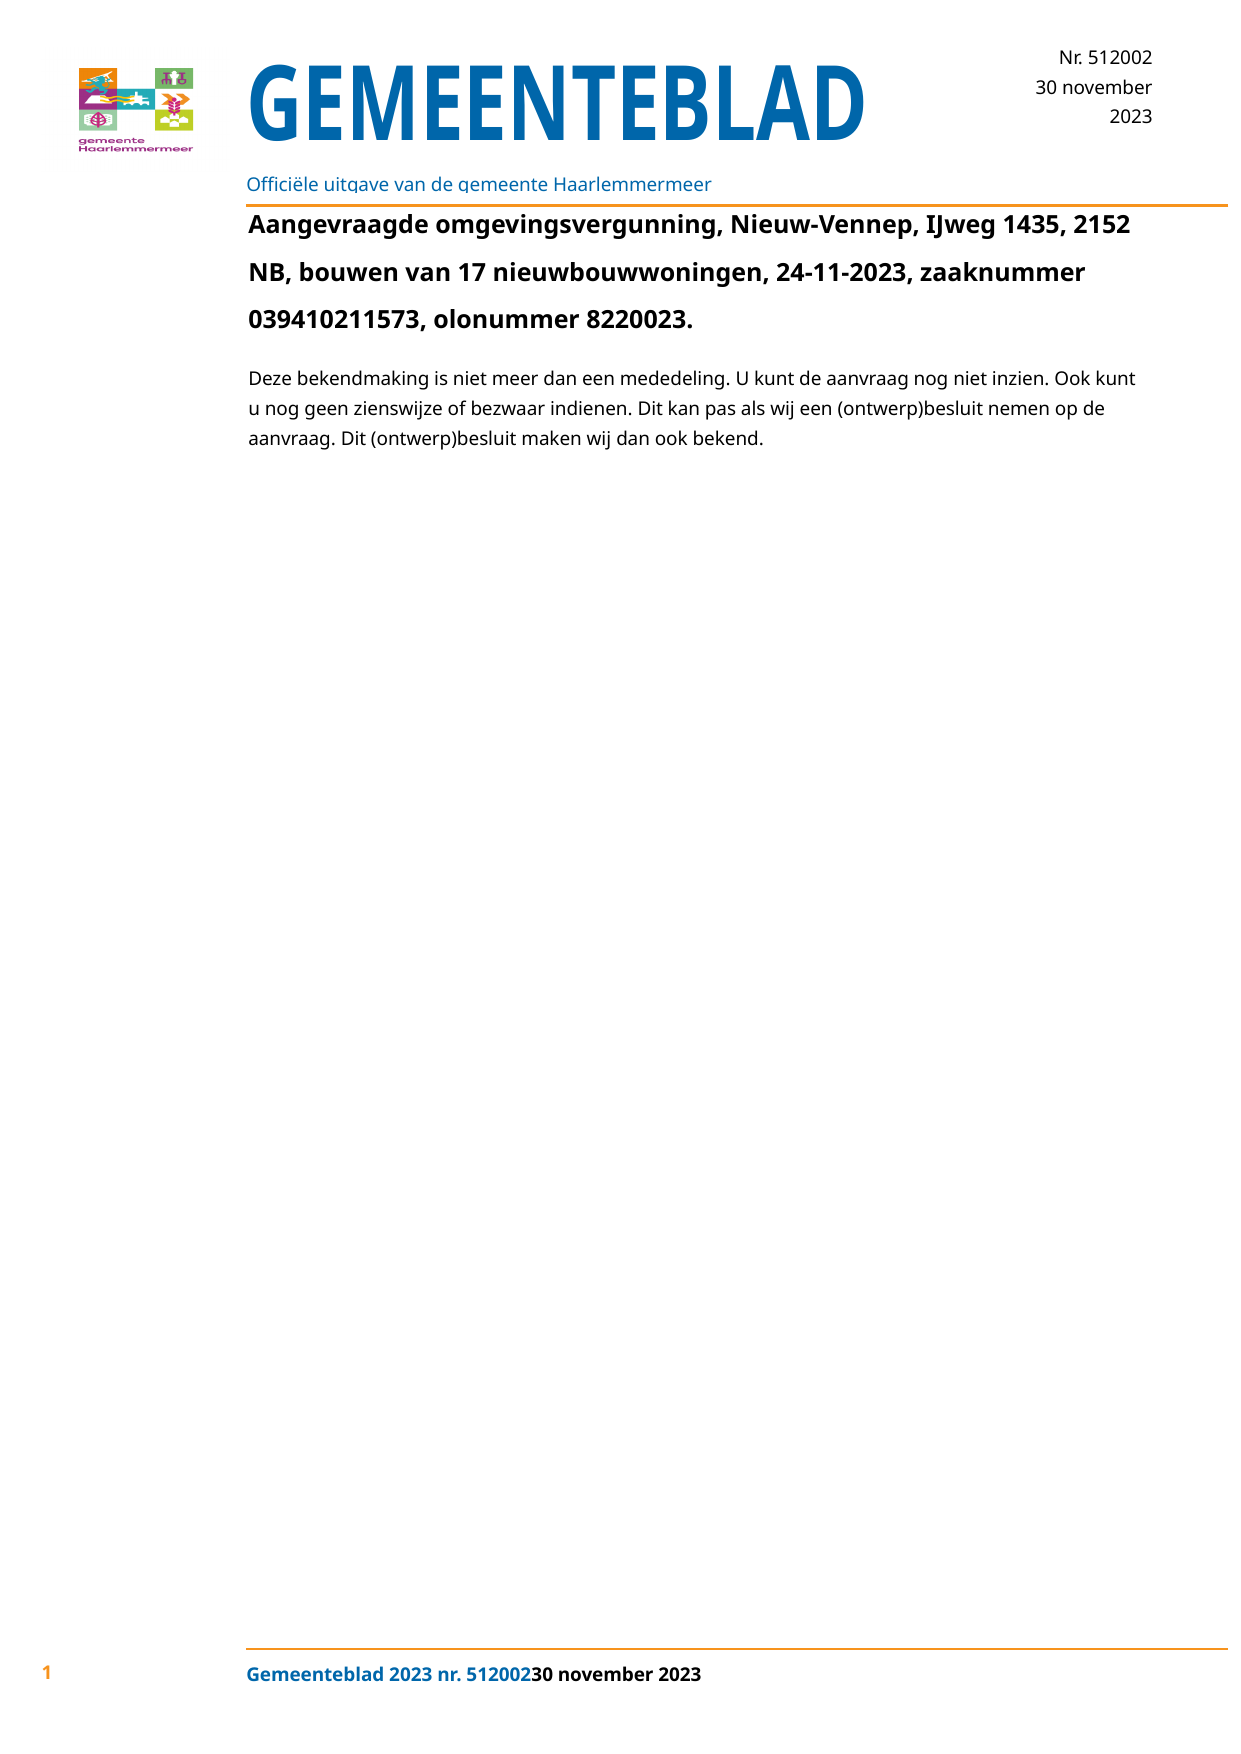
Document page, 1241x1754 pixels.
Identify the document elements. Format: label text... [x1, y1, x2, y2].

text Deze bekendmaking is niet meer dan een mededeling. U kunt de aanvraag nog niet inzien. Ook kunt u nog geen zienswijze of bezwaar indienen. Dit kan pas als wij een (ontwerp)besluit nemen op de aanvraag. Dit (ontwerp)besluit maken wij dan ook bekend. [248, 366, 1152, 450]
text Aangevraagde omgevingsvergunning, Nieuw-Vennep, IJweg 1435, 2152 NB, bouwen van 17 nieuwbouwwoningen, 24-11-2023, zaaknummer 039410211573, olonummer 8220023. [248, 207, 1152, 336]
picture [41, 47, 231, 172]
